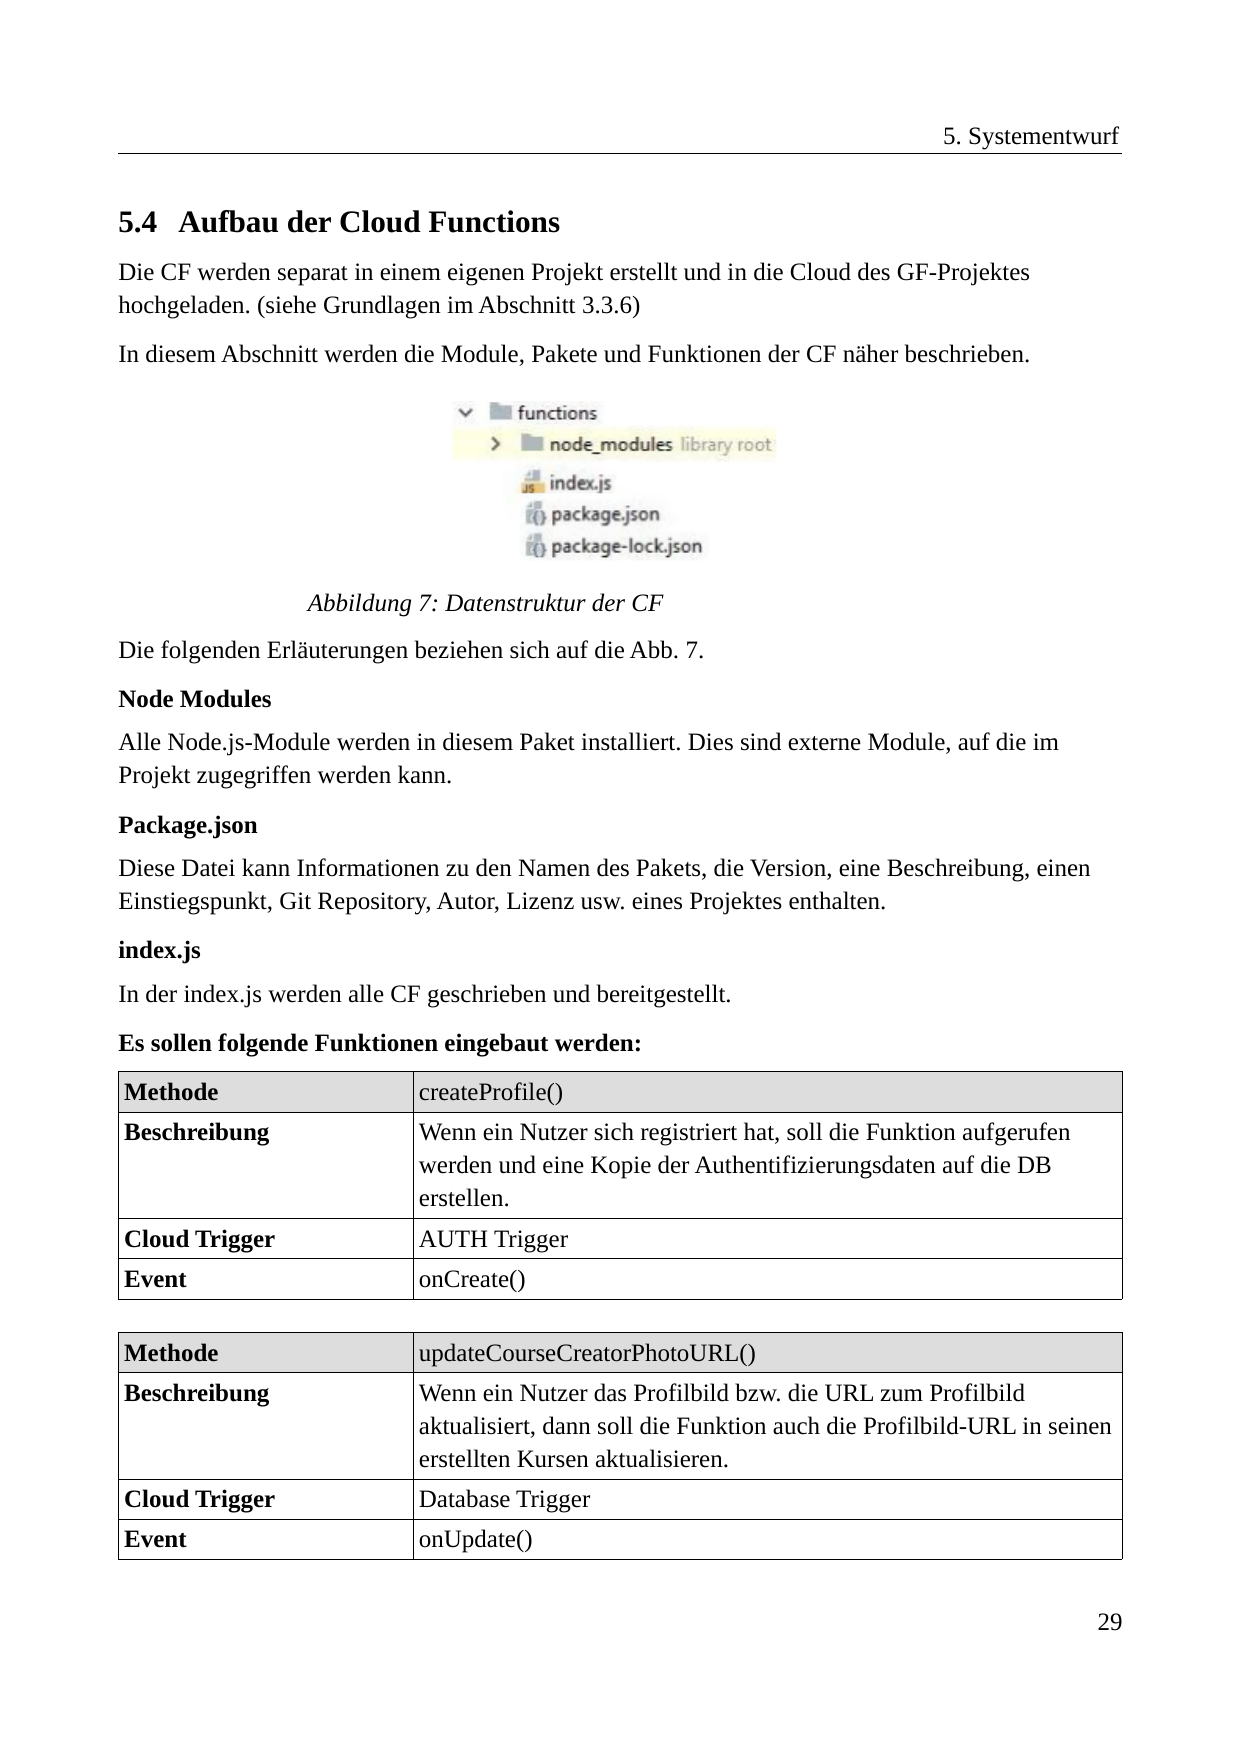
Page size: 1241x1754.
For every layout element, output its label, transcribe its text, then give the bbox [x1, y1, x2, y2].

text Es sollen folgende Funktionen eingebaut werden: [118, 1028, 1122, 1057]
text In diesem Abschnitt werden die Module, Pakete und Funktionen der CF näher beschrieben. [118, 339, 1122, 368]
text index.js [118, 936, 1122, 964]
text Abbildung 7: Datenstruktur der CF [308, 578, 933, 616]
text Node Modules [118, 684, 1122, 713]
text Package.json [118, 810, 1122, 839]
table_header Methode [119, 1333, 413, 1372]
table_cell AUTH Trigger [414, 1219, 1122, 1258]
table_header updateCourseCreatorPhotoURL() [414, 1333, 1122, 1372]
text In der index.js werden alle CF geschrieben und bereitgestellt. [118, 979, 1122, 1007]
table_header createProfile() [414, 1072, 1122, 1112]
table_header Methode [119, 1072, 413, 1112]
table_cell Cloud Trigger [119, 1480, 413, 1519]
text Alle Node.js-Module werden in diesem Paket installiert. Dies sind externe Module, auf die im Projekt zugegriffen werden kann. [118, 727, 1122, 789]
table_cell Event [119, 1259, 413, 1299]
text Diese Datei kann Informationen zu den Namen des Pakets, die Version, eine Beschreibung, einen Einstiegspunkt, Git Repository, Autor, Lizenz usw. eines Projektes enthalten. [118, 853, 1122, 915]
table_cell Cloud Trigger [119, 1219, 413, 1258]
table_cell onUpdate() [414, 1520, 1122, 1559]
text Die folgenden Erläuterungen beziehen sich auf die Abb. 7. [118, 635, 1122, 664]
table_cell Event [119, 1520, 413, 1559]
table_cell Database Trigger [414, 1480, 1122, 1519]
table_cell Wenn ein Nutzer sich registriert hat, soll die Funktion aufgerufen werden und eine Kopie der Authentifizierungsdaten auf die DB erstellen. [414, 1113, 1122, 1218]
table_cell Beschreibung [119, 1113, 413, 1218]
picture [307, 401, 933, 578]
table_cell Wenn ein Nutzer das Profilbild bzw. die URL zum Profilbild aktualisiert, dann soll die Funktion auch die Profilbild-URL in seinen erstellten Kursen aktualisieren. [414, 1373, 1122, 1478]
table_cell onCreate() [414, 1259, 1122, 1299]
subtitle Aufbau der Cloud Functions [118, 203, 1122, 239]
table_cell Beschreibung [119, 1373, 413, 1478]
text Die CF werden separat in einem eigenen Projekt erstellt und in die Cloud des GF-Projektes hochgeladen. (siehe Grundlagen im Abschnitt 3.3.6) [118, 257, 1122, 319]
